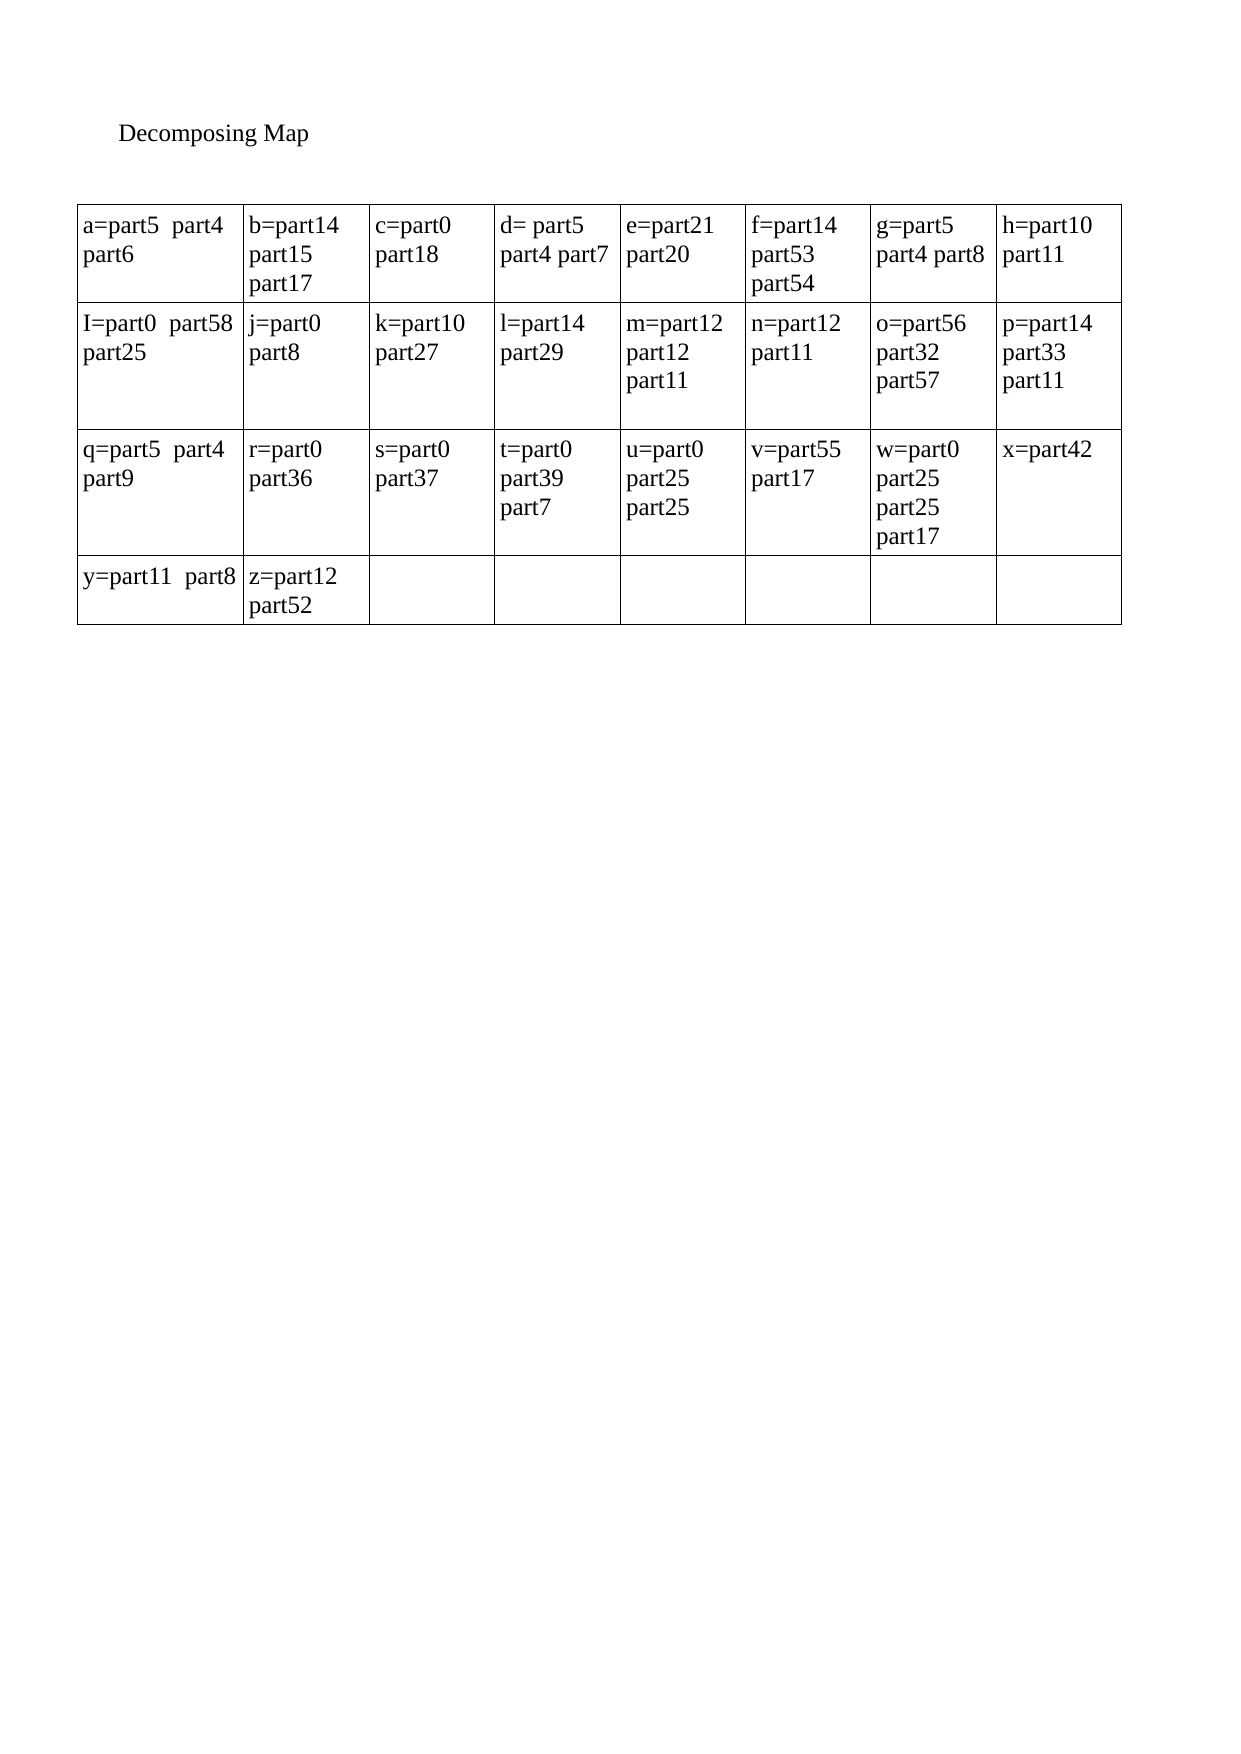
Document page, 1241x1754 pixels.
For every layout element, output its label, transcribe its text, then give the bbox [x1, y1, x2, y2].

table_header f=part14 part53 part54 [746, 205, 870, 302]
table_header a=part5 part4 part6 [78, 205, 243, 302]
table_cell l=part14 part29 [495, 303, 620, 429]
table_header e=part21 part20 [621, 205, 745, 302]
table_cell o=part56 part32 part57 [871, 303, 996, 429]
table_cell [997, 556, 1121, 624]
table_cell m=part12 part12 part11 [621, 303, 745, 429]
table_cell k=part10 part27 [370, 303, 494, 429]
table_cell v=part55 part17 [746, 430, 870, 555]
table_cell [746, 556, 870, 624]
table_cell w=part0 part25 part25 part17 [871, 430, 996, 555]
table_cell [621, 556, 745, 624]
table_cell I=part0 part58 part25 [78, 303, 243, 429]
table_cell q=part5 part4 part9 [78, 430, 243, 555]
table_header h=part10 part11 [997, 205, 1121, 302]
table_cell [871, 556, 996, 624]
table_cell r=part0 part36 [244, 430, 369, 555]
table_cell s=part0 part37 [370, 430, 494, 555]
table_cell n=part12 part11 [746, 303, 870, 429]
table_cell [370, 556, 494, 624]
table_header d= part5 part4 part7 [495, 205, 620, 302]
table_cell [495, 556, 620, 624]
table_header b=part14 part15 part17 [244, 205, 369, 302]
table_cell y=part11 part8 [78, 556, 243, 624]
table_cell t=part0 part39 part7 [495, 430, 620, 555]
table_cell p=part14 part33 part11 [997, 303, 1121, 429]
table_header g=part5 part4 part8 [871, 205, 996, 302]
table_cell z=part12 part52 [244, 556, 369, 624]
table_cell u=part0 part25 part25 [621, 430, 745, 555]
table_cell x=part42 [997, 430, 1121, 555]
text Decomposing Map [118, 118, 1122, 147]
table_cell j=part0 part8 [244, 303, 369, 429]
table_header c=part0 part18 [370, 205, 494, 302]
